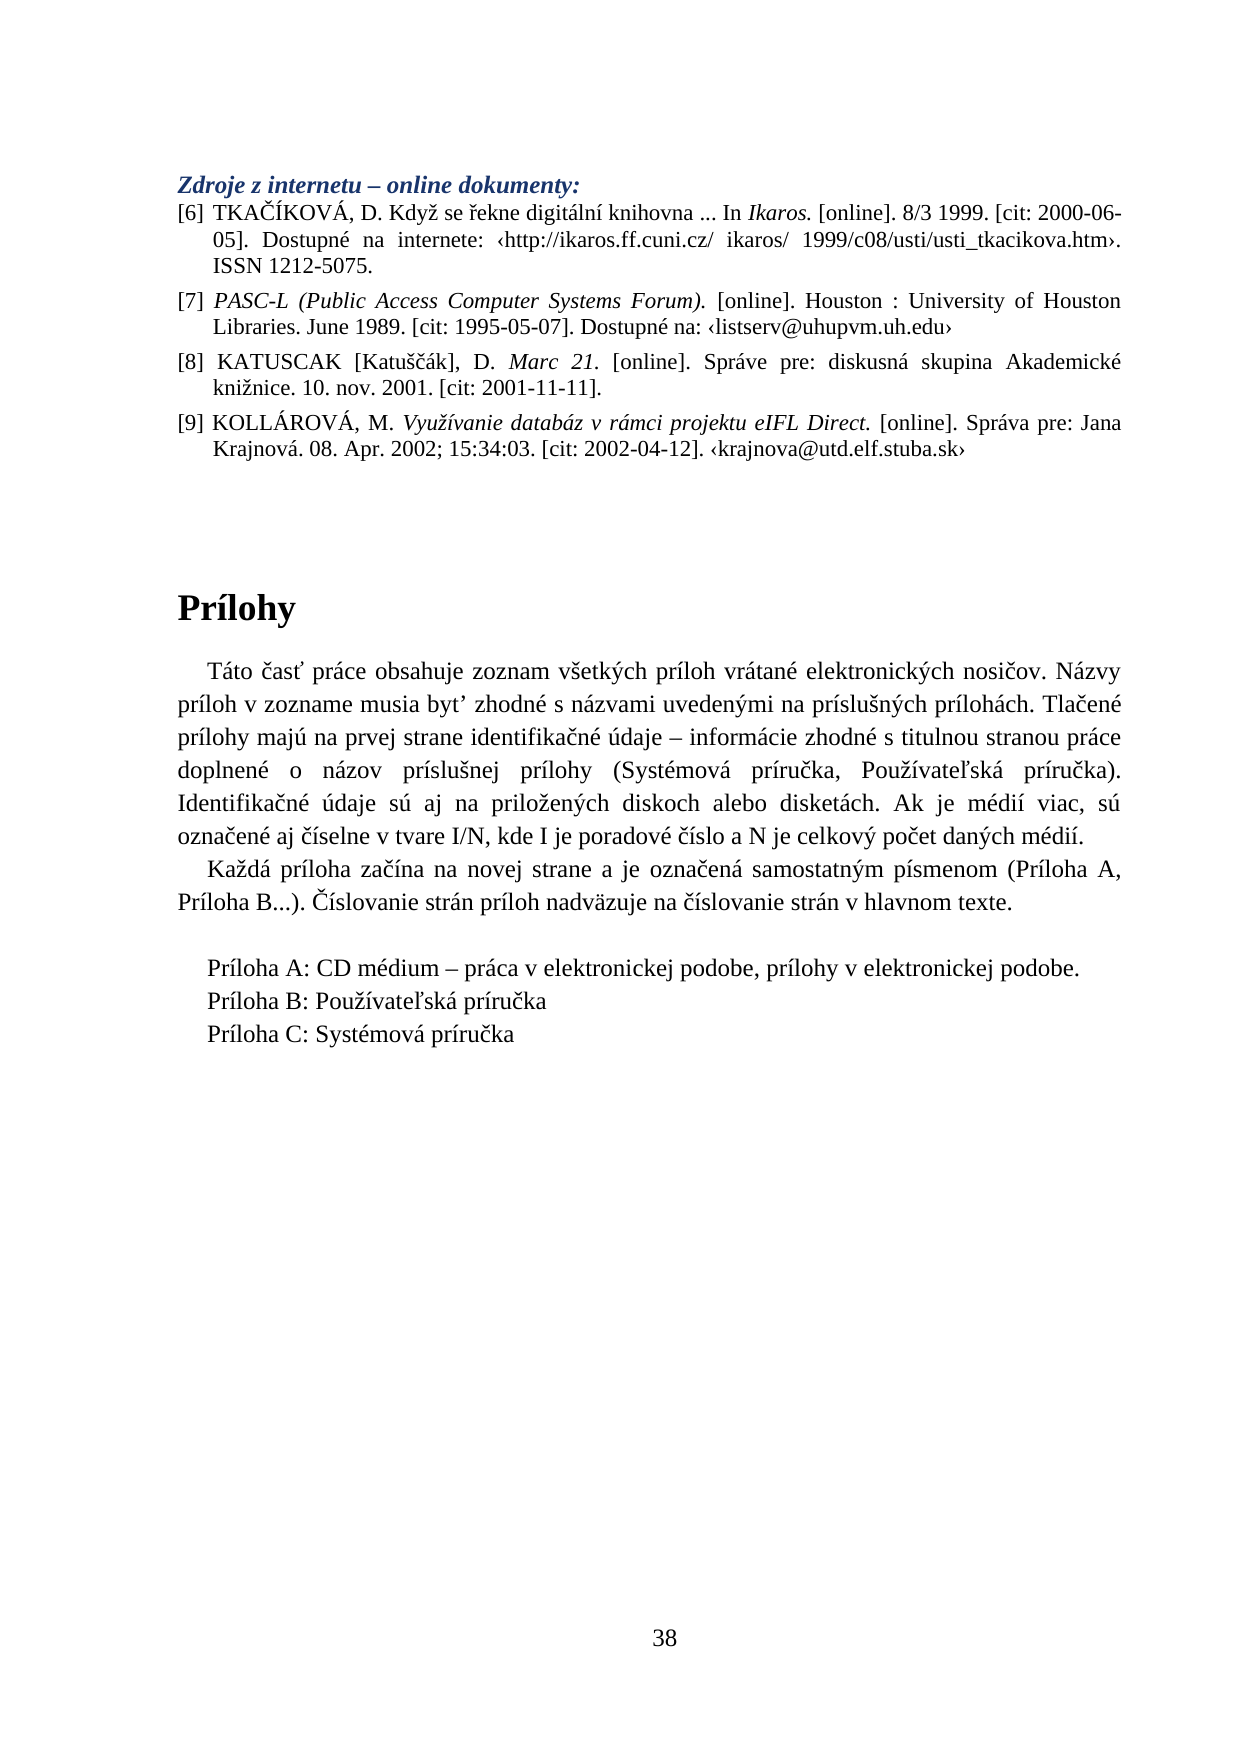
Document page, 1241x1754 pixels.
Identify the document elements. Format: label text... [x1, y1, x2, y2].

text [9] KOLLÁROVÁ, M. Využívanie databáz v rámci projektu eIFL Direct. [online]. Správa pre: Jana Krajnová. 08. Apr. 2002; 15:34:03. [cit: 2002-04-12]. ‹krajnova@utd.elf.stuba.sk› [177, 409, 1122, 461]
text Táto časť práce obsahuje zoznam všetkých príloh vrátané elektronických nosičov. Názvy príloh v zozname musia byt’ zhodné s názvami uvedenými na príslušných prílohách. Tlačené prílohy majú na prvej strane identifikačné údaje – informácie zhodné s titulnou stranou práce doplnené o názov príslušnej prílohy (Systémová príručka, Používateľská príručka). Identifikačné údaje sú aj na priložených diskoch alebo disketách. Ak je médií viac, sú označené aj číselne v tvare I/N, kde I je poradové číslo a N je celkový počet daných médií. [177, 656, 1122, 850]
text Zdroje z internetu – online dokumenty: [177, 171, 1122, 199]
subtitle Prílohy [177, 586, 1122, 629]
text [6] TKAČÍKOVÁ, D. Když se řekne digitální knihovna ... In Ikaros. [online]. 8/3 1999. [cit: 2000-06-05]. Dostupné na internete: ‹http://ikaros.ff.cuni.cz/ ikaros/ 1999/c08/usti/usti_tkacikova.htm›. ISSN 1212-5075. [177, 199, 1122, 278]
text Príloha A: CD médium – práca v elektronickej podobe, prílohy v elektronickej podobe. [177, 953, 1122, 982]
text [8] KATUSCAK [Katuščák], D. Marc 21. [online]. Správe pre: diskusná skupina Akademické knižnice. 10. nov. 2001. [cit: 2001-11-11]. [177, 348, 1122, 400]
text Príloha B: Používateľská príručka [177, 986, 1122, 1015]
text [7] PASC-L (Public Access Computer Systems Forum). [online]. Houston : University of Houston Libraries. June 1989. [cit: 1995-05-07]. Dostupné na: ‹listserv@uhupvm.uh.edu› [177, 287, 1122, 339]
text Každá príloha začína na novej strane a je označená samostatným písmenom (Príloha A, Príloha B...). Číslovanie strán príloh nadväzuje na číslovanie strán v hlavnom texte. [177, 854, 1122, 916]
text Príloha C: Systémová príručka [177, 1019, 1122, 1048]
